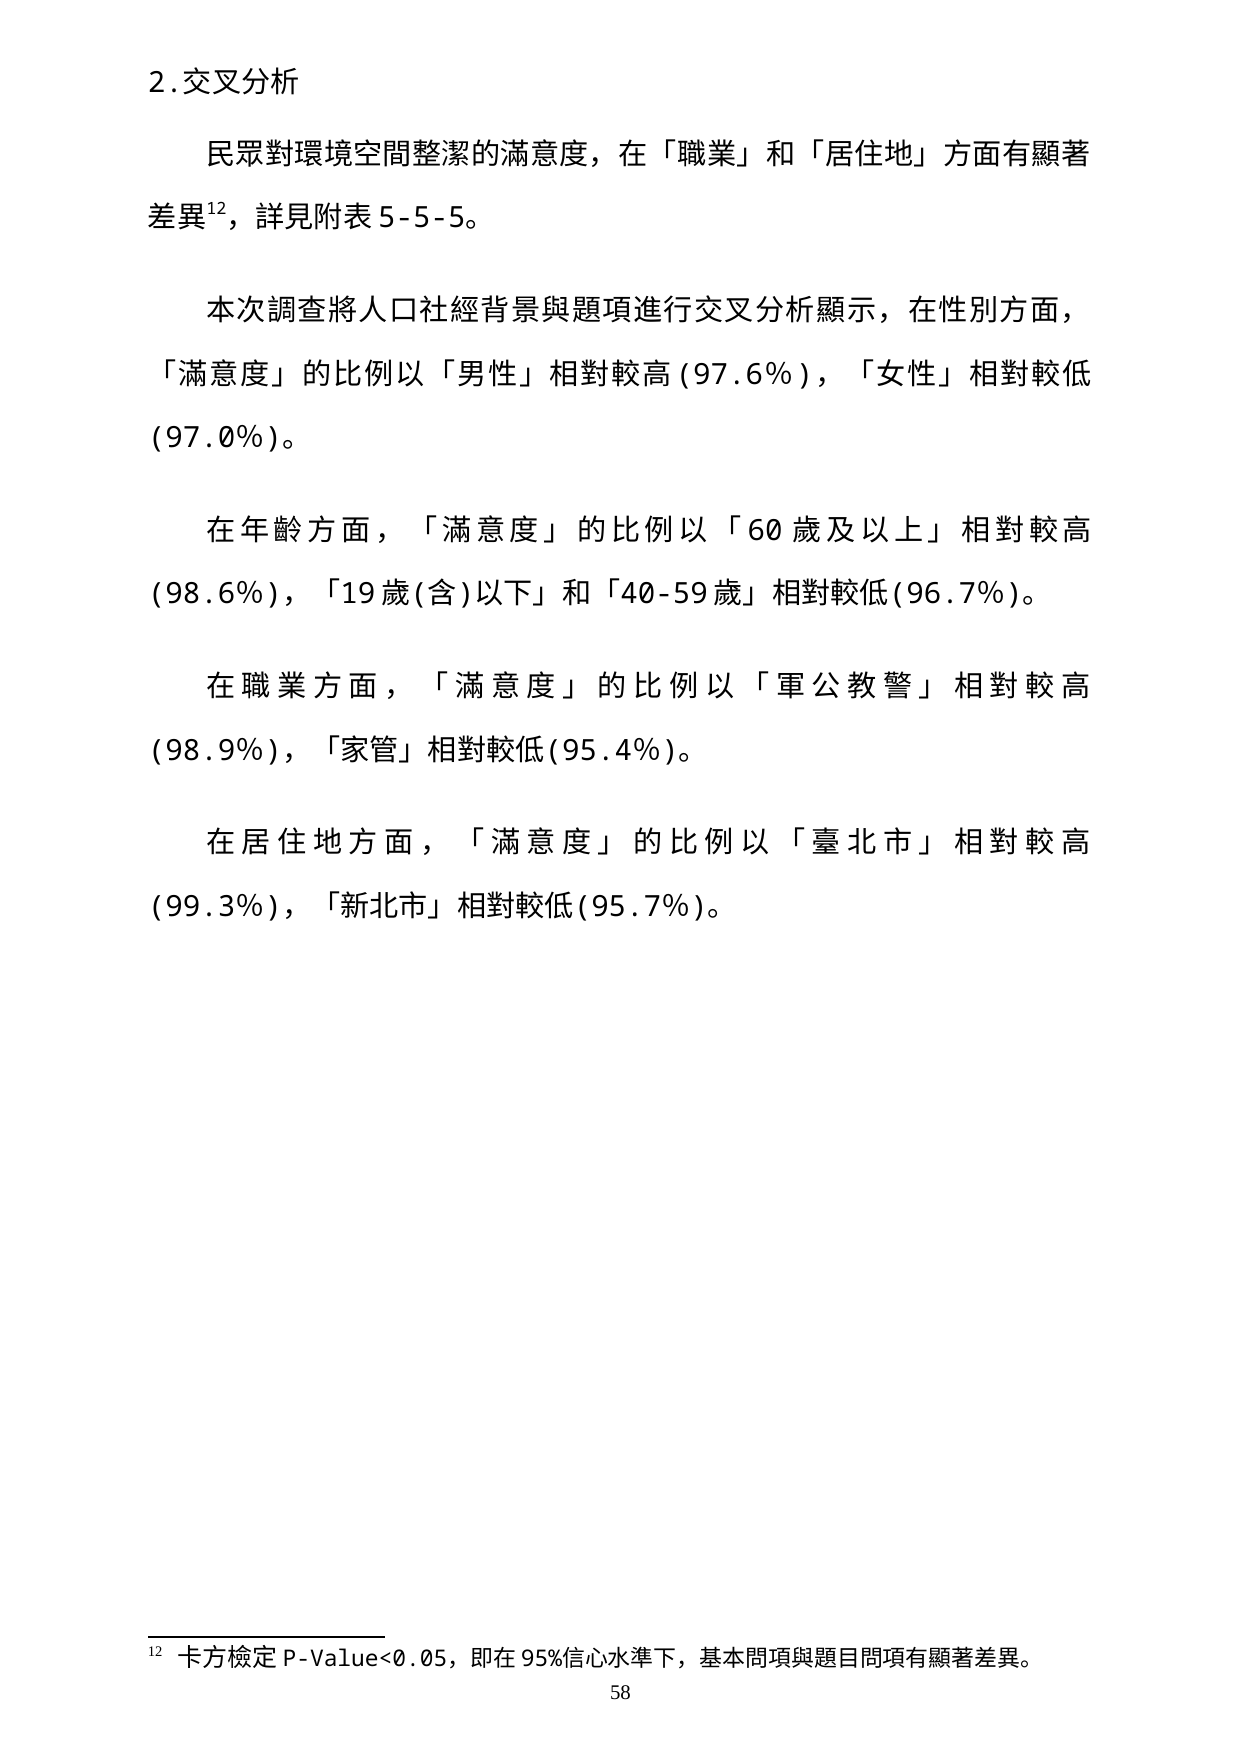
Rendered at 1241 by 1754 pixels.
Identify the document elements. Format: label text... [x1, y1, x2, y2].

text 民眾對環境空間整潔的滿意度，在「職業」和「居住地」方面有顯著差異，詳見附表5-5-5。 [148, 131, 1092, 236]
text 在居住地方面，「滿意度」的比例以「臺北市」相對較高(99.3％)，「新北市」相對較低(95.7％)。 [148, 819, 1092, 925]
text 本次調查將人口社經背景與題項進行交叉分析顯示，在性別方面，「滿意度」的比例以「男性」相對較高(97.6％)，「女性」相對較低(97.0％)。 [148, 287, 1092, 456]
text 卡方檢定P-Value<0.05，即在95%信心水準下，基本問項與題目問項有顯著差異。 [148, 1643, 1092, 1672]
text 2.交叉分析 [148, 59, 1092, 101]
text 在職業方面，「滿意度」的比例以「軍公教警」相對較高(98.9％)，「家管」相對較低(95.4％)。 [148, 663, 1092, 768]
text 在年齡方面，「滿意度」的比例以「60歲及以上」相對較高(98.6％)，「19歲(含)以下」和「40-59歲」相對較低(96.7％)。 [148, 506, 1092, 612]
